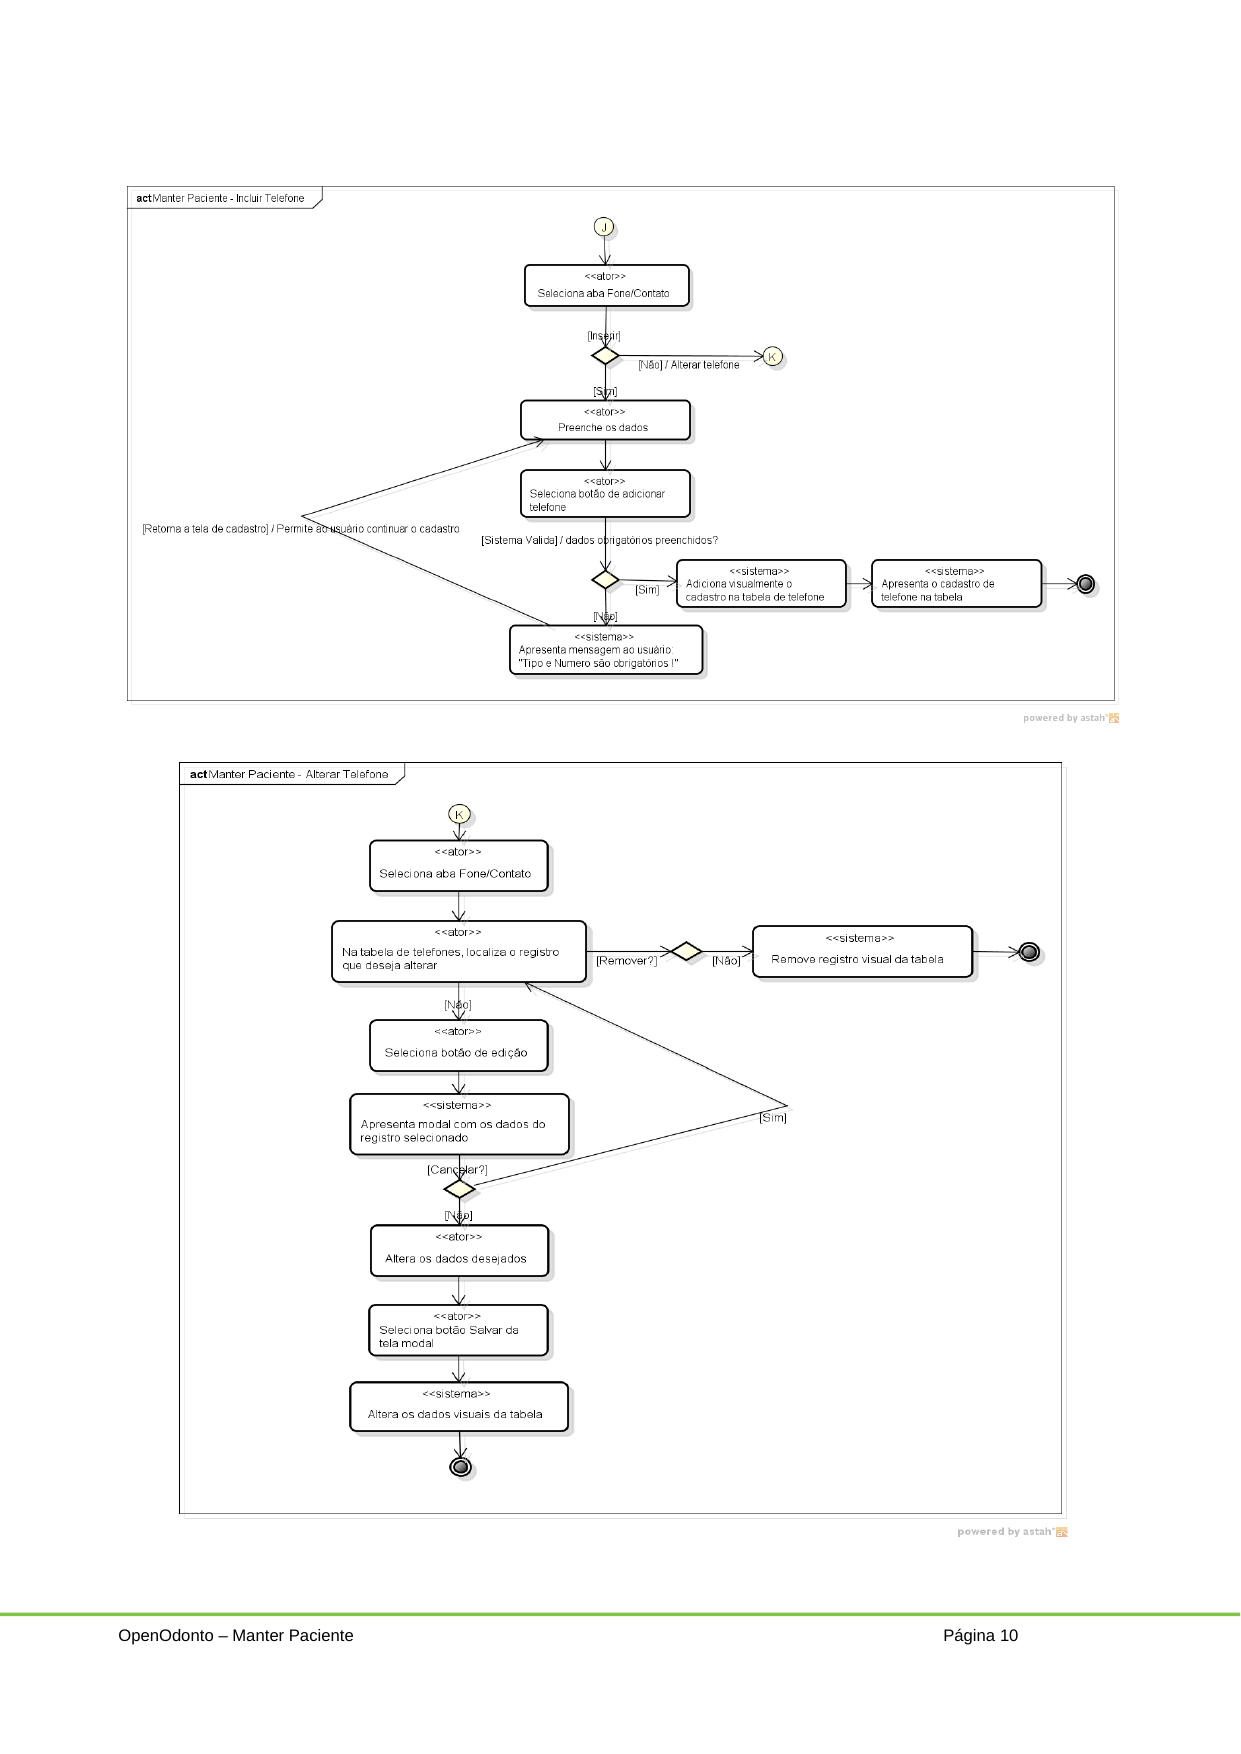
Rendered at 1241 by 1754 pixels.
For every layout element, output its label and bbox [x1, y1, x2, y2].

picture [118, 177, 1122, 726]
picture [169, 754, 1071, 1540]
